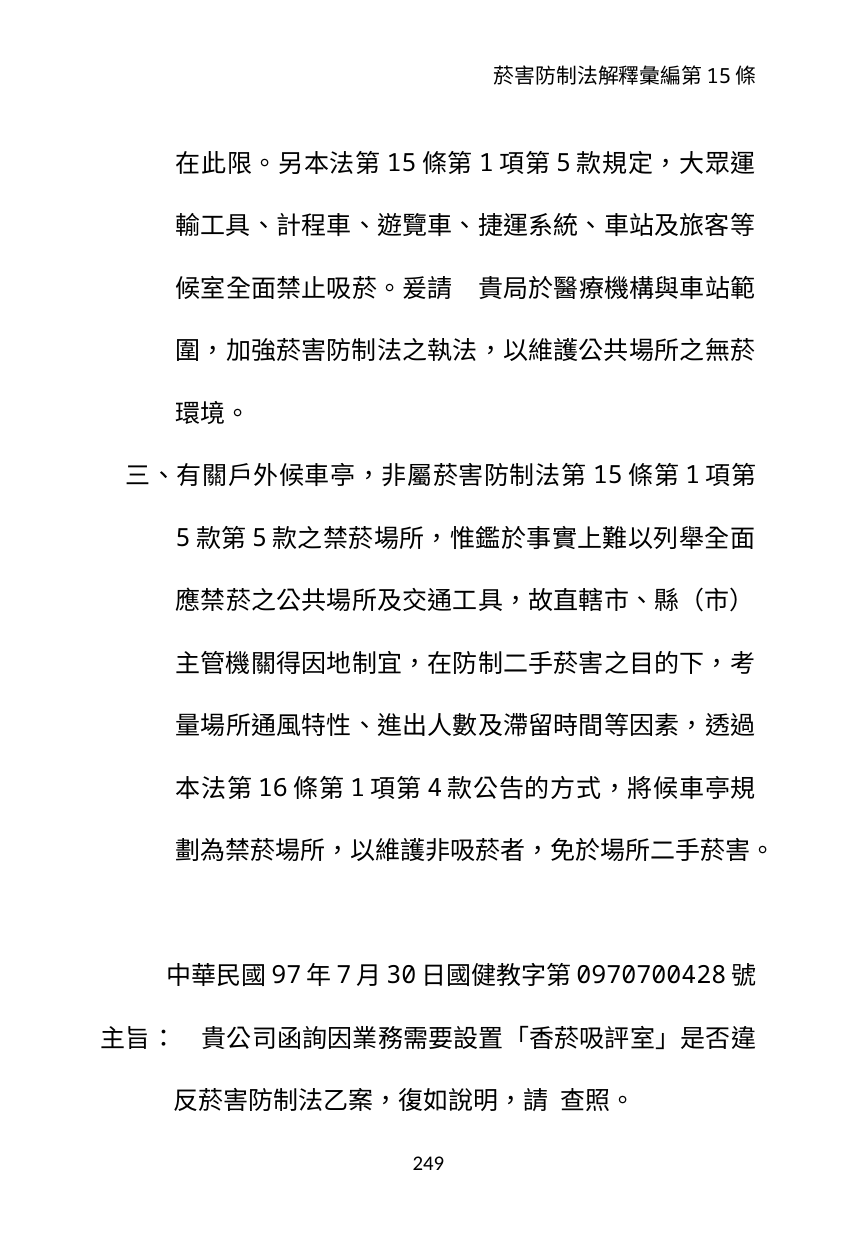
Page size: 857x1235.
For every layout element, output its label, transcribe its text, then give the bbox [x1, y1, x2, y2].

list 三、有關戶外候車亭，非屬菸害防制法第15條第1項第5款第5款之禁菸場所，惟鑑於事實上難以列舉全面應禁菸之公共場所及交通工具，故直轄市、縣（市）主管機關得因地制宜，在防制二手菸害之目的下，考量場所通風特性、進出人數及滯留時間等因素，透過本法第16條第1項第4款公告的方式，將候車亭規劃為禁菸場所，以維護非吸菸者，免於場所二手菸害。 [125, 432, 756, 869]
list 主旨： 貴公司函詢因業務需要設置「香菸吸評室」是否違反菸害防制法乙案，復如說明，請 查照。 [100, 994, 756, 1119]
list 中華民國97年7月30日國健教字第0970700428號 [100, 932, 756, 994]
list 在此限。另本法第15條第1項第5款規定，大眾運輸工具、計程車、遊覽車、捷運系統、車站及旅客等候室全面禁止吸菸。爰請 貴局於醫療機構與車站範圍，加強菸害防制法之執法，以維護公共場所之無菸環境。 [125, 119, 756, 432]
